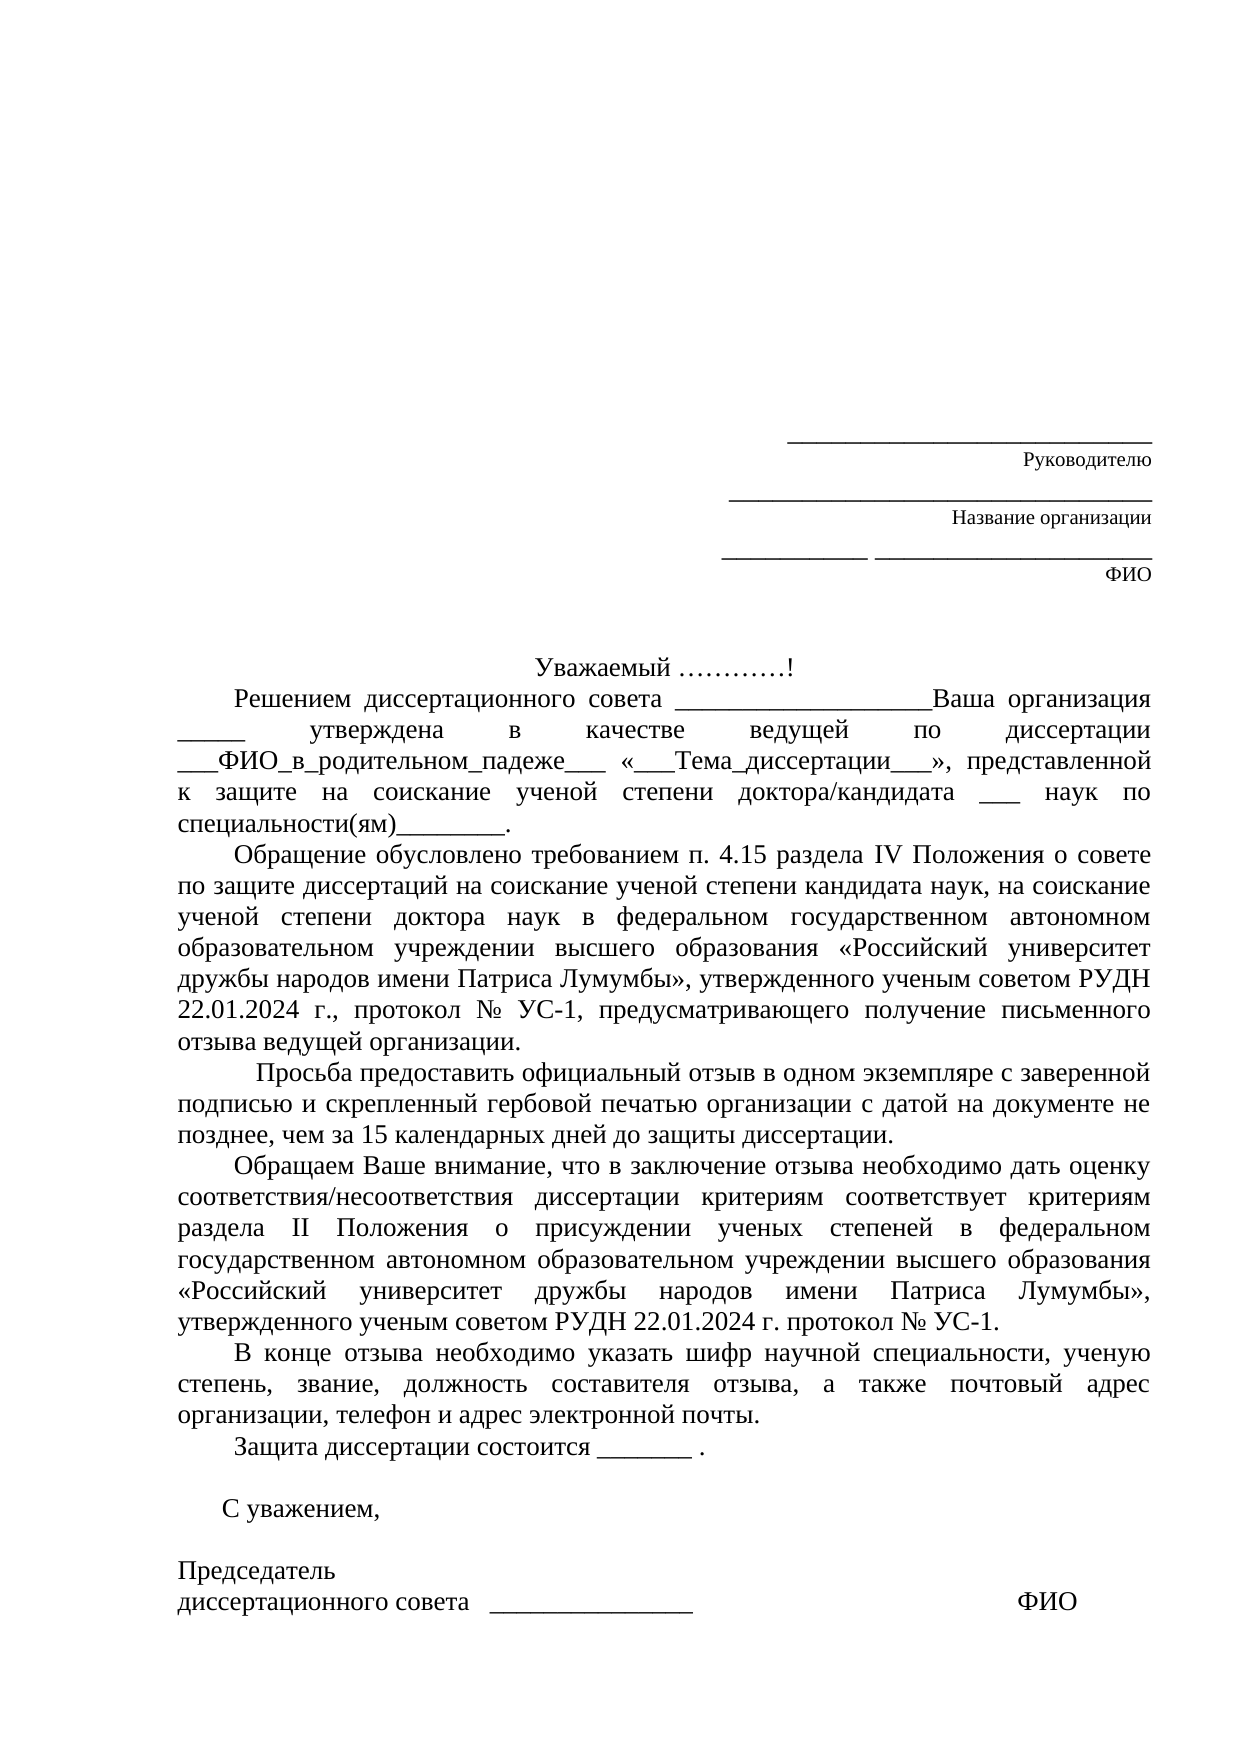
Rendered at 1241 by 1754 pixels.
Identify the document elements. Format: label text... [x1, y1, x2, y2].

text С уважением, [177, 1492, 1152, 1523]
text ФИО [177, 562, 1152, 586]
text Название организации [605, 504, 1152, 529]
subtitle _____________________________ [605, 471, 1152, 504]
subtitle _________________________ Руководителю [605, 413, 1152, 471]
text В конце отзыва необходимо указать шифр научной специальности, ученую степень, звание, должность составителя отзыва, а также почтовый адрес организации, телефон и адрес электронной почты. [177, 1336, 1152, 1429]
text Решением диссертационного совета ___________________Ваша организация _____ утверждена в качестве ведущей по диссертации ___ФИО_в_родительном_падеже___ «___Тема_диссертации___», представленной к защите на соискание ученой степени доктора/кандидата ___ наук по специальности(ям)________. [177, 682, 1152, 838]
text Просьба предоставить официальный отзыв в одном экземпляре с заверенной подписью и скрепленный гербовой печатью организации с датой на документе не позднее, чем за 15 календарных дней до защиты диссертации. [177, 1056, 1152, 1149]
text Защита диссертации состоится _______ . [177, 1429, 1152, 1461]
text Председатель [177, 1554, 1152, 1585]
text Уважаемый …………! [177, 651, 1152, 682]
text Обращаем Ваше внимание, что в заключение отзыва необходимо дать оценку соответствия/несоответствия диссертации критериям соответствует критериям раздела II Положения о присуждении ученых степеней в федеральном государственном автономном образовательном учреждении высшего образования «Российский университет дружбы народов имени Патриса Лумумбы», утвержденного ученым советом РУДН 22.01.2024 г. протокол № УС-1. [177, 1149, 1152, 1336]
text Обращение обусловлено требованием п. 4.15 раздела IV Положения о совете по защите диссертаций на соискание ученой степени кандидата наук, на соискание ученой степени доктора наук в федеральном государственном автономном образовательном учреждении высшего образования «Российский университет дружбы народов имени Патриса Лумумбы», утвержденного ученым советом РУДН 22.01.2024 г., протокол № УС-1, предусматривающего получение письменного отзыва ведущей организации. [177, 838, 1152, 1056]
text __________ ___________________ [620, 529, 1152, 562]
text диссертационного совета _______________ ФИО [177, 1585, 1152, 1616]
